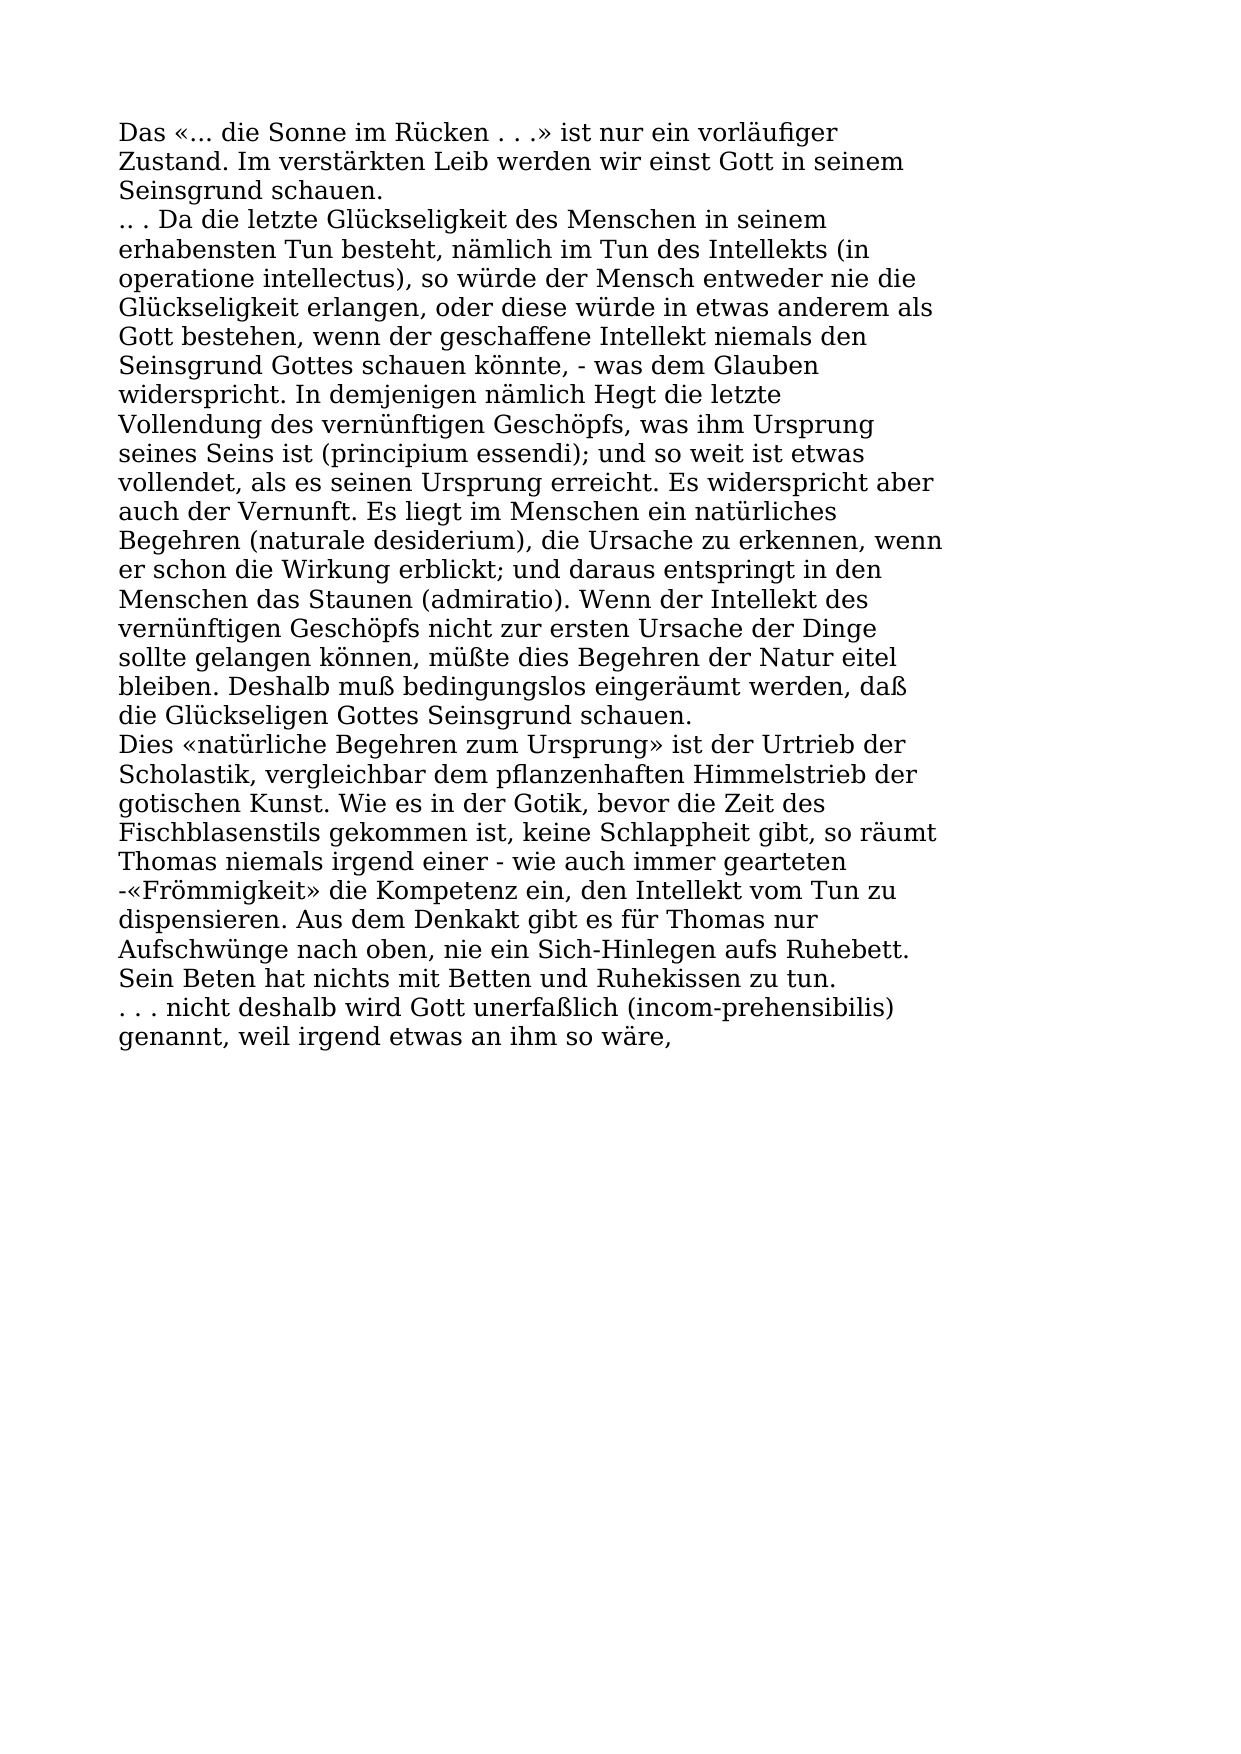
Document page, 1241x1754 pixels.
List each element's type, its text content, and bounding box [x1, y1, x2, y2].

text bleiben. Deshalb muß bedingungslos eingeräumt werden, daß [118, 672, 1122, 701]
text genannt, weil irgend etwas an ihm so wäre, [118, 1022, 1122, 1051]
text Vollendung des vernünftigen Geschöpfs, was ihm Ursprung [118, 410, 1122, 439]
text seines Seins ist (principium essendi); und so weit ist etwas [118, 439, 1122, 468]
text er schon die Wirkung erblickt; und daraus entspringt in den [118, 556, 1122, 585]
text operatione intellectus), so würde der Mensch entweder nie die [118, 264, 1122, 293]
text die Glückseligen Gottes Seinsgrund schauen. [118, 701, 1122, 731]
text vernünftigen Geschöpfs nicht zur ersten Ursache der Dinge [118, 614, 1122, 643]
text gotischen Kunst. Wie es in der Gotik, bevor die Zeit des [118, 789, 1122, 818]
text Zustand. Im verstärkten Leib werden wir einst Gott in seinem [118, 147, 1122, 176]
text Das «... die Sonne im Rücken . . .» ist nur ein vorläufiger [118, 118, 1122, 147]
text -«Frömmigkeit» die Kompetenz ein, den Intellekt vom Tun zu [118, 876, 1122, 906]
text Seinsgrund Gottes schauen könnte, - was dem Glauben [118, 351, 1122, 381]
text dispensieren. Aus dem Denkakt gibt es für Thomas nur [118, 906, 1122, 935]
text Gott bestehen, wenn der geschaffene Intellekt niemals den [118, 322, 1122, 351]
text .. . Da die letzte Glückseligkeit des Menschen in seinem [118, 206, 1122, 235]
text vollendet, als es seinen Ursprung erreicht. Es widerspricht aber [118, 468, 1122, 497]
text Dies «natürliche Begehren zum Ursprung» ist der Urtrieb der [118, 731, 1122, 760]
text Menschen das Staunen (admiratio). Wenn der Intellekt des [118, 585, 1122, 614]
text Glückseligkeit erlangen, oder diese würde in etwas anderem als [118, 293, 1122, 322]
text Fischblasenstils gekommen ist, keine Schlappheit gibt, so räumt [118, 818, 1122, 847]
text Sein Beten hat nichts mit Betten und Ruhekissen zu tun. [118, 964, 1122, 993]
text sollte gelangen können, müßte dies Begehren der Natur eitel [118, 643, 1122, 672]
text Seinsgrund schauen. [118, 176, 1122, 206]
text erhabensten Tun besteht, nämlich im Tun des Intellekts (in [118, 235, 1122, 264]
text . . . nicht deshalb wird Gott unerfaßlich (incom-prehensibilis) [118, 993, 1122, 1022]
text Thomas niemals irgend einer - wie auch immer gearteten [118, 847, 1122, 876]
text auch der Vernunft. Es liegt im Menschen ein natürliches [118, 497, 1122, 526]
text Aufschwünge nach oben, nie ein Sich-Hinlegen aufs Ruhebett. [118, 935, 1122, 964]
text widerspricht. In demjenigen nämlich Hegt die letzte [118, 381, 1122, 410]
text Scholastik, vergleichbar dem pflanzenhaften Himmelstrieb der [118, 760, 1122, 789]
text Begehren (naturale desiderium), die Ursache zu erkennen, wenn [118, 526, 1122, 556]
